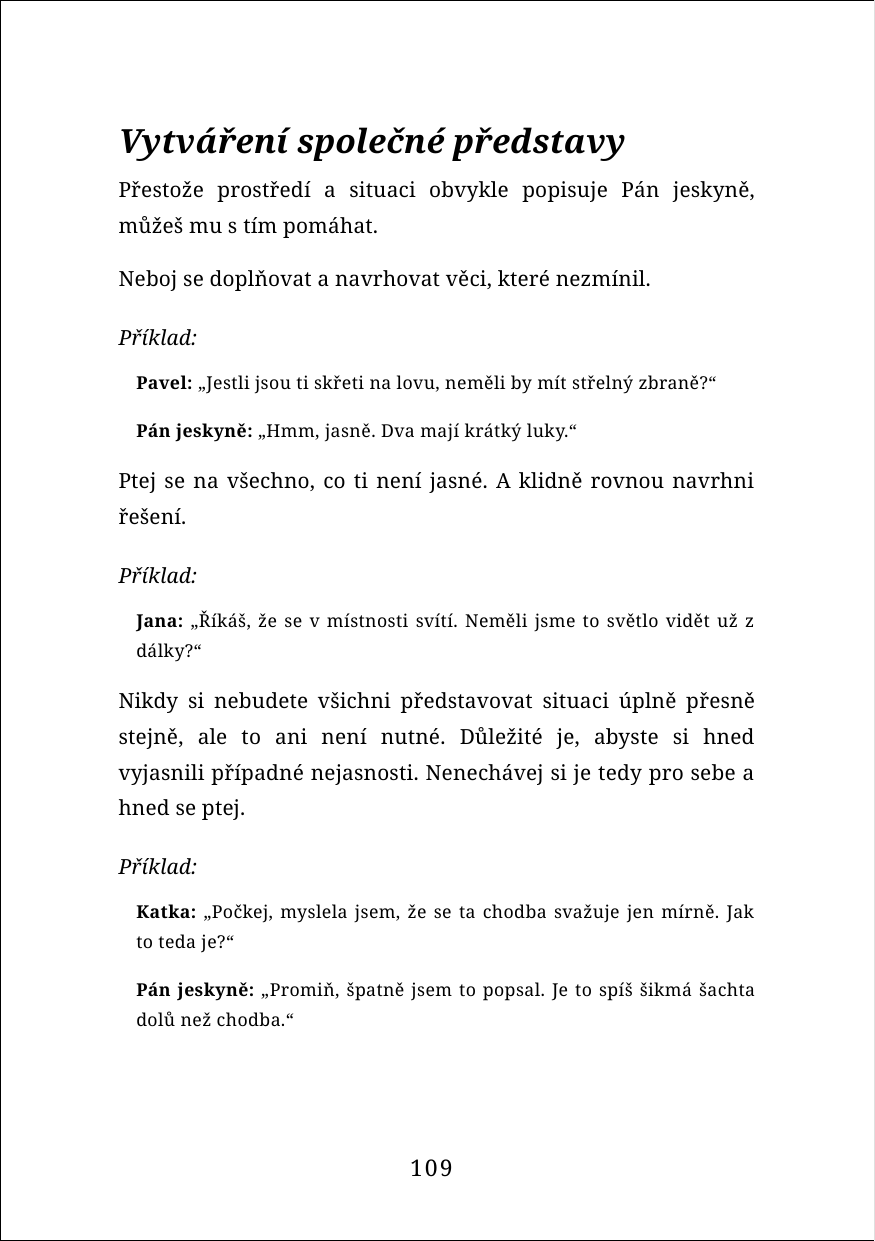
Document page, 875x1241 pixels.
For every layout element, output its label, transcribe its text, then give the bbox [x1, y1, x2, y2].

text Příklad: [118, 323, 756, 352]
text Katka: „Počkej, myslela jsem, že se ta chodba svažuje jen mírně. Jak to teda je?“ [136, 899, 756, 954]
text Pavel: „Jestli jsou ti skřeti na lovu, neměli by mít střelný zbraně?“ [136, 371, 756, 395]
text Příklad: [118, 852, 756, 881]
text Přestože prostředí a situaci obvykle popisuje Pán jeskyně, můžeš mu s tím pomáhat. [118, 175, 756, 239]
text Pán jeskyně: „Hmm, jasně. Dva mají krátký luky.“ [136, 418, 756, 443]
text Nikdy si nebudete všichni představovat situaci úplně přesně stejně, ale to ani není nutné. Důležité je, abyste si hned vyjasnili případné nejasnosti. Nenechávej si je tedy pro sebe a hned se ptej. [118, 687, 756, 822]
text Příklad: [118, 561, 756, 589]
subtitle Vytváření společné představy [118, 118, 756, 164]
text Jana: „Říkáš, že se v místnosti svítí. Neměli jsme to světlo vidět už z dálky?“ [136, 608, 756, 663]
text Ptej se na všechno, co ti není jasné. A klidně rovnou navrhni řešení. [118, 466, 756, 530]
text Pán jeskyně: „Promiň, špatně jsem to popsal. Je to spíš šikmá šachta dolů než chodba.“ [136, 978, 756, 1032]
text Neboj se doplňovat a navrhovat věci, které nezmínil. [118, 264, 756, 293]
